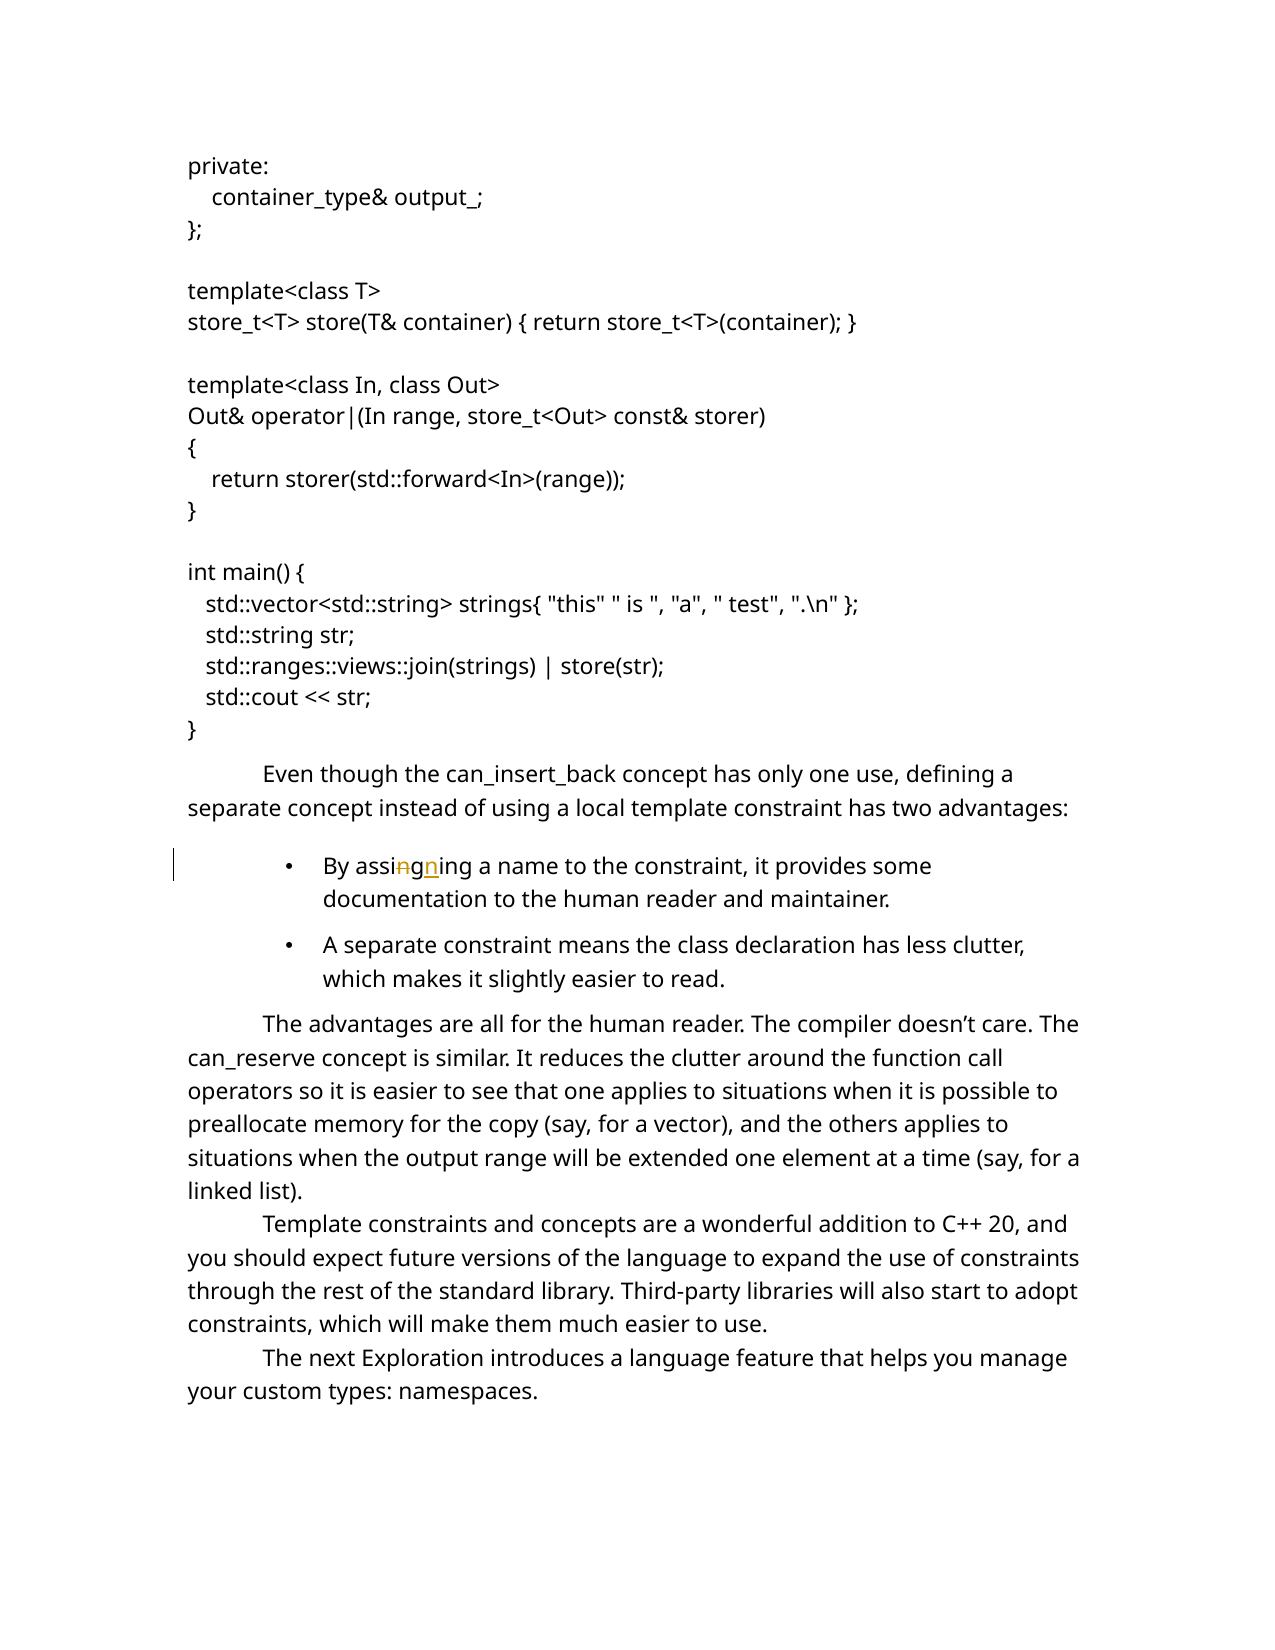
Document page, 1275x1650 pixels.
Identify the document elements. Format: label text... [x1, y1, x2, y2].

text { [187, 431, 1087, 462]
text private: [187, 150, 1087, 181]
text Even though the can_insert_back concept has only one use, defining a separate concept instead of using a local template constraint has two advantages: [187, 756, 1087, 823]
list By assigning a name to the constraint, it provides some documentation to the human reader and maintainer. [285, 848, 1087, 914]
text return storer(std::forward<In>(range)); [187, 462, 1087, 494]
list A separate constraint means the class declaration has less clutter, which makes it slightly easier to read. [285, 927, 1087, 994]
text The next Exploration introduces a language feature that helps you manage your custom types: namespaces. [187, 1339, 1087, 1406]
text int main() { [187, 556, 1087, 587]
text template<class T> [187, 275, 1087, 306]
text Out& operator|(In range, store_t<Out> const& storer) [187, 400, 1087, 431]
text container_type& output_; [187, 181, 1087, 212]
text std::ranges::views::join(strings) | store(str); [187, 650, 1087, 681]
text std::string str; [187, 619, 1087, 650]
text Template constraints and concepts are a wonderful addition to C++ 20, and you should expect future versions of the language to expand the use of constraints through the rest of the standard library. Third-party libraries will also start to adopt constraints, which will make them much easier to use. [187, 1206, 1087, 1339]
text The advantages are all for the human reader. The compiler doesn’t care. The can_reserve concept is similar. It reduces the clutter around the function call operators so it is easier to see that one applies to situations when it is possible to preallocate memory for the copy (say, for a vector), and the others applies to situations when the output range will be extended one element at a time (say, for a linked list). [187, 1006, 1087, 1206]
text std::vector<std::string> strings{ "this" " is ", "a", " test", ".\n" }; [187, 587, 1087, 619]
text template<class In, class Out> [187, 369, 1087, 400]
text } [187, 494, 1087, 525]
text std::cout << str; [187, 681, 1087, 712]
text } [187, 712, 1087, 744]
text store_t<T> store(T& container) { return store_t<T>(container); } [187, 306, 1087, 337]
text }; [187, 212, 1087, 244]
